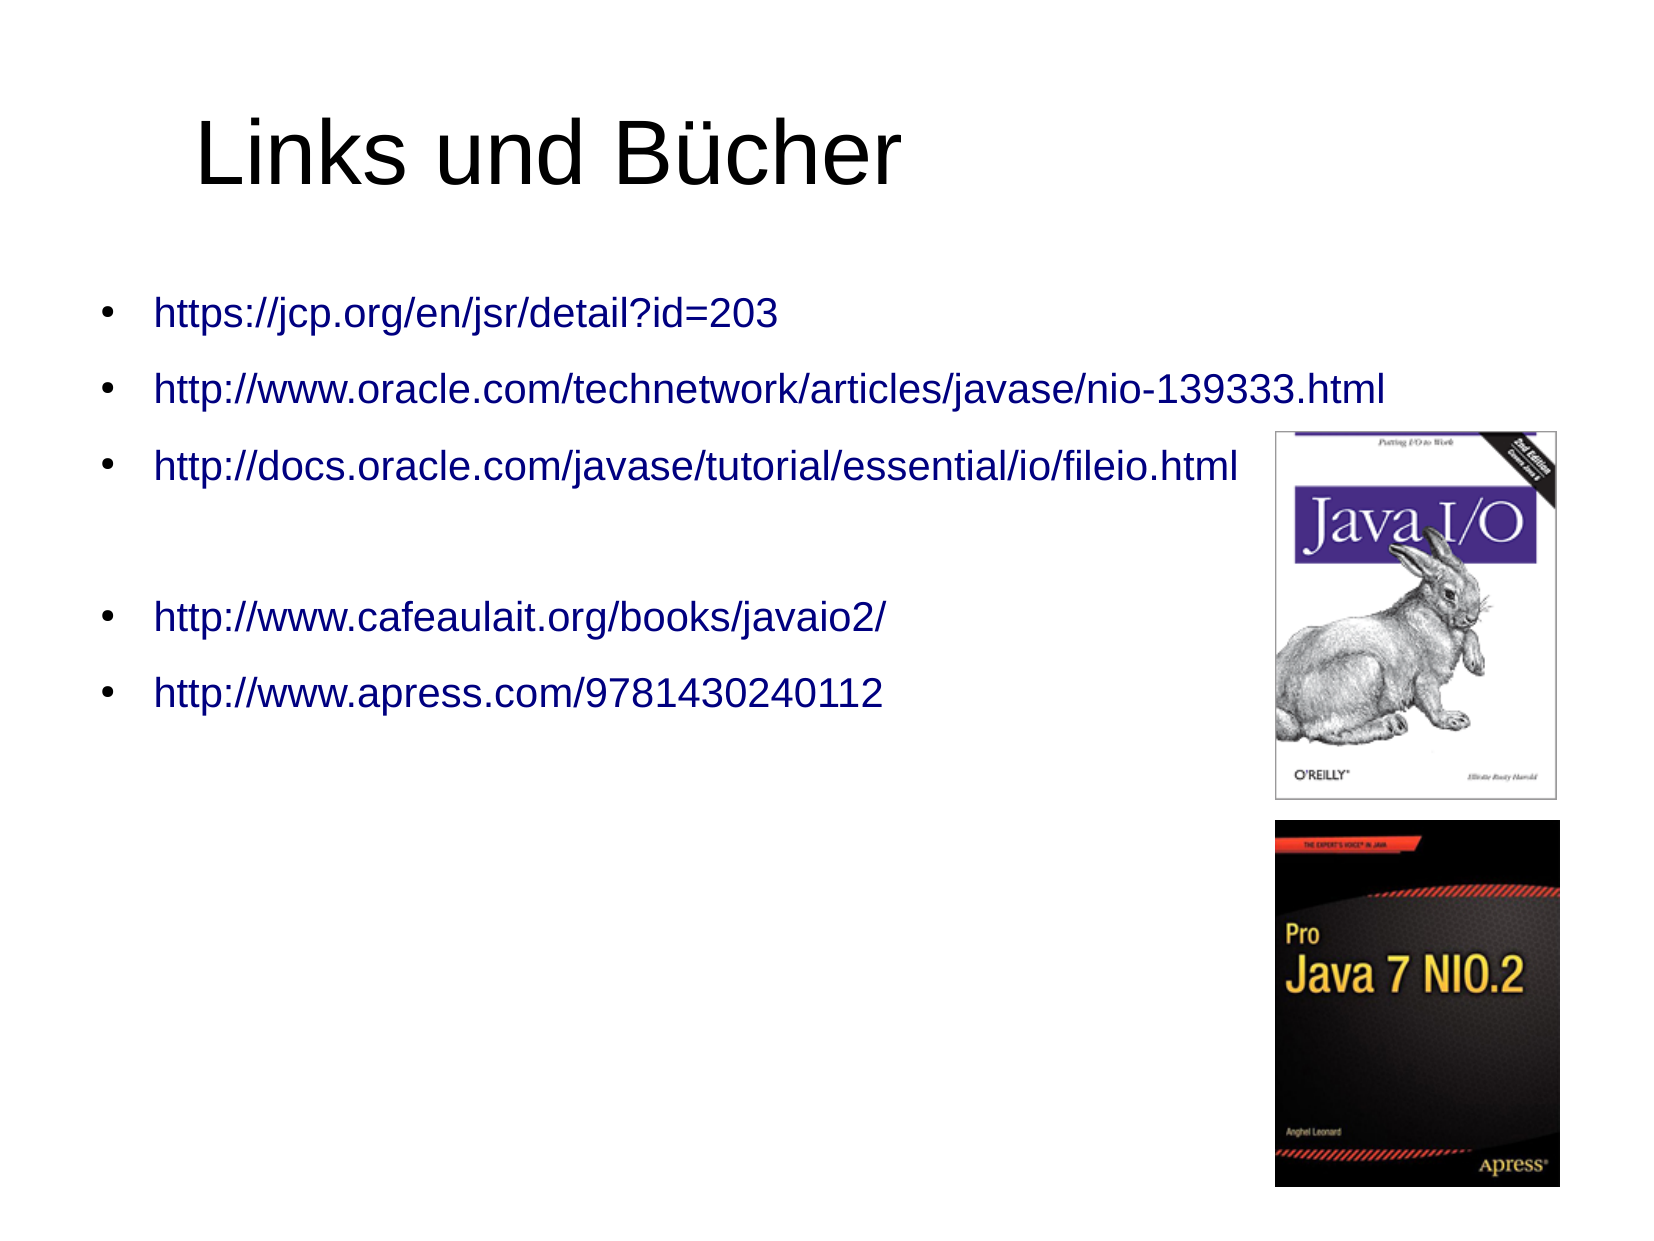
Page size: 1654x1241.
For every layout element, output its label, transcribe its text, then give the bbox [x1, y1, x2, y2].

list https://jcp.org/en/jsr/detail?id=203 http://www.oracle.com/technetwork/articles/javase/nio-139333.html http://docs.oracle.com/javase/tutorial/essential/io/fileio.html http://www.cafeaulait.org/books/javaio2/ http://www.apress.com/9781430240112 [82, 290, 1571, 1010]
picture [1275, 820, 1560, 1188]
picture [1275, 431, 1557, 800]
title Links und Bücher [82, 49, 1016, 257]
